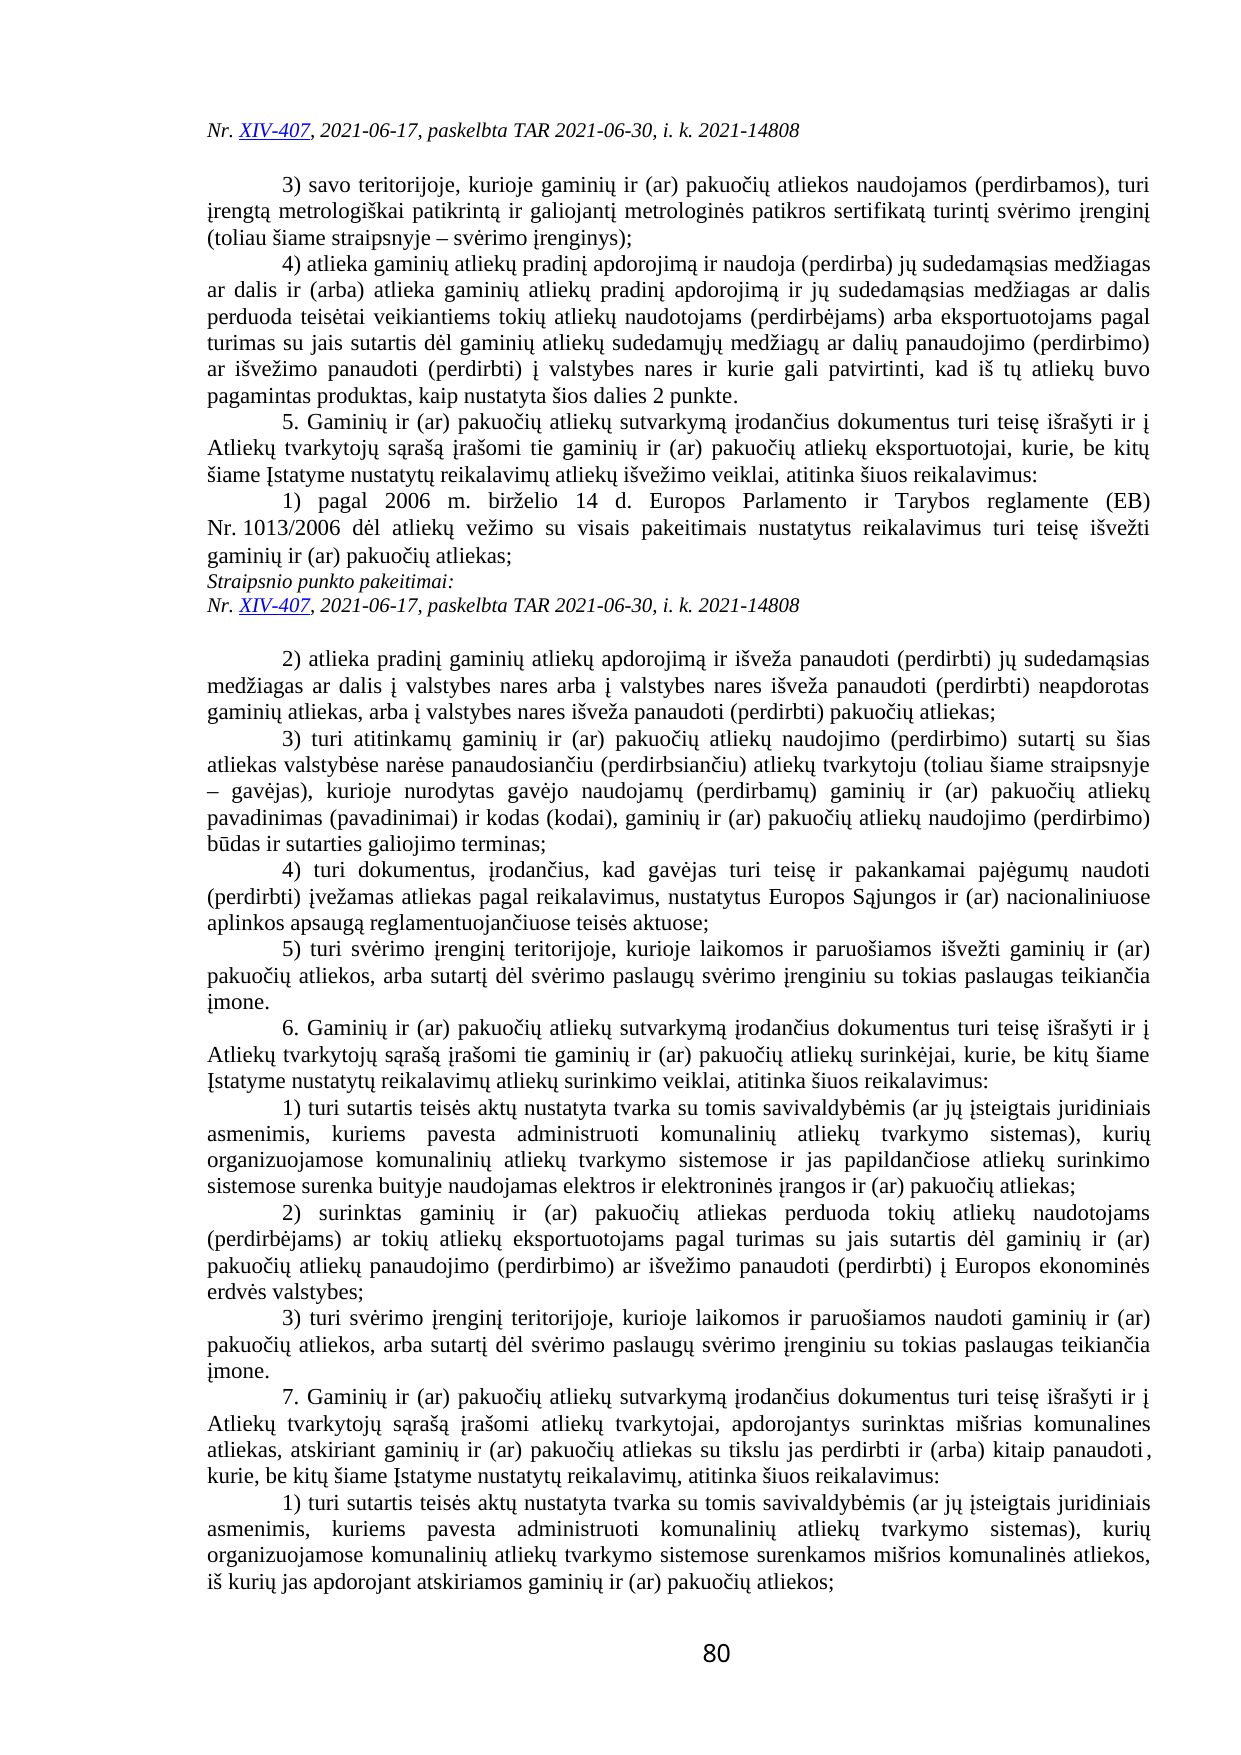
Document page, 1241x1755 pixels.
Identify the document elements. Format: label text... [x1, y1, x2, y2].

text 5. Gaminių ir (ar) pakuočių atliekų sutvarkymą įrodančius dokumentus turi teisę išrašyti ir į Atliekų tvarkytojų sąrašą įrašomi tie gaminių ir (ar) pakuočių atliekų eksportuotojai, kurie, be kitų šiame Įstatyme nustatytų reikalavimų atliekų išvežimo veiklai, atitinka šiuos reikalavimus: [207, 408, 1152, 487]
text 7. Gaminių ir (ar) pakuočių atliekų sutvarkymą įrodančius dokumentus turi teisę išrašyti ir į Atliekų tvarkytojų sąrašą įrašomi atliekų tvarkytojai, apdorojantys surinktas mišrias komunalines atliekas, atskiriant gaminių ir (ar) pakuočių atliekas su tikslu jas perdirbti ir (arba) kitaip panaudoti, kurie, be kitų šiame Įstatyme nustatytų reikalavimų, atitinka šiuos reikalavimus: [207, 1383, 1152, 1489]
text Straipsnio punkto pakeitimai: [207, 569, 1152, 593]
text 1) pagal 2006 m. birželio 14 d. Europos Parlamento ir Tarybos reglamente (EB) Nr. 1013/2006 dėl atliekų vežimo su visais pakeitimais nustatytus reikalavimus turi teisę išvežti gaminių ir (ar) pakuočių atliekas; [207, 487, 1152, 569]
text 1) turi sutartis teisės aktų nustatyta tvarka su tomis savivaldybėmis (ar jų įsteigtais juridiniais asmenimis, kuriems pavesta administruoti komunalinių atliekų tvarkymo sistemas), kurių organizuojamose komunalinių atliekų tvarkymo sistemose surenkamos mišrios komunalinės atliekos, iš kurių jas apdorojant atskiriamos gaminių ir (ar) pakuočių atliekos; [207, 1489, 1152, 1594]
text 2) surinktas gaminių ir (ar) pakuočių atliekas perduoda tokių atliekų naudotojams (perdirbėjams) ar tokių atliekų eksportuotojams pagal turimas su jais sutartis dėl gaminių ir (ar) pakuočių atliekų panaudojimo (perdirbimo) ar išvežimo panaudoti (perdirbti) į Europos ekonominės erdvės valstybes; [207, 1199, 1152, 1304]
text 1) turi sutartis teisės aktų nustatyta tvarka su tomis savivaldybėmis (ar jų įsteigtais juridiniais asmenimis, kuriems pavesta administruoti komunalinių atliekų tvarkymo sistemas), kurių organizuojamose komunalinių atliekų tvarkymo sistemose ir jas papildančiose atliekų surinkimo sistemose surenka buityje naudojamas elektros ir elektroninės įrangos ir (ar) pakuočių atliekas; [207, 1093, 1152, 1199]
text 5) turi svėrimo įrenginį teritorijoje, kurioje laikomos ir paruošiamos išvežti gaminių ir (ar) pakuočių atliekos, arba sutartį dėl svėrimo paslaugų svėrimo įrenginiu su tokias paslaugas teikiančia įmone. [207, 935, 1152, 1014]
text 3) turi svėrimo įrenginį teritorijoje, kurioje laikomos ir paruošiamos naudoti gaminių ir (ar) pakuočių atliekos, arba sutartį dėl svėrimo paslaugų svėrimo įrenginiu su tokias paslaugas teikiančia įmone. [207, 1304, 1152, 1383]
text 3) turi atitinkamų gaminių ir (ar) pakuočių atliekų naudojimo (perdirbimo) sutartį su šias atliekas valstybėse narėse panaudosiančiu (perdirbsiančiu) atliekų tvarkytoju (toliau šiame straipsnyje – gavėjas), kurioje nurodytas gavėjo naudojamų (perdirbamų) gaminių ir (ar) pakuočių atliekų pavadinimas (pavadinimai) ir kodas (kodai), gaminių ir (ar) pakuočių atliekų naudojimo (perdirbimo) būdas ir sutarties galiojimo terminas; [207, 724, 1152, 856]
text 3) savo teritorijoje, kurioje gaminių ir (ar) pakuočių atliekos naudojamos (perdirbamos), turi įrengtą metrologiškai patikrintą ir galiojantį metrologinės patikros sertifikatą turintį svėrimo įrenginį (toliau šiame straipsnyje – svėrimo įrenginys); [207, 171, 1152, 250]
text Nr. XIV-407, 2021-06-17, paskelbta TAR 2021-06-30, i. k. 2021-14808 [207, 118, 1152, 142]
text 4) turi dokumentus, įrodančius, kad gavėjas turi teisę ir pakankamai pajėgumų naudoti (perdirbti) įvežamas atliekas pagal reikalavimus, nustatytus Europos Sąjungos ir (ar) nacionaliniuose aplinkos apsaugą reglamentuojančiuose teisės aktuose; [207, 856, 1152, 935]
text Nr. XIV-407, 2021-06-17, paskelbta TAR 2021-06-30, i. k. 2021-14808 [207, 593, 1152, 617]
text 4) atlieka gaminių atliekų pradinį apdorojimą ir naudoja (perdirba) jų sudedamąsias medžiagas ar dalis ir (arba) atlieka gaminių atliekų pradinį apdorojimą ir jų sudedamąsias medžiagas ar dalis perduoda teisėtai veikiantiems tokių atliekų naudotojams (perdirbėjams) arba eksportuotojams pagal turimas su jais sutartis dėl gaminių atliekų sudedamųjų medžiagų ar dalių panaudojimo (perdirbimo) ar išvežimo panaudoti (perdirbti) į valstybes nares ir kurie gali patvirtinti, kad iš tų atliekų buvo pagamintas produktas, kaip nustatyta šios dalies 2 punkte. [207, 250, 1152, 408]
text 2) atlieka pradinį gaminių atliekų apdorojimą ir išveža panaudoti (perdirbti) jų sudedamąsias medžiagas ar dalis į valstybes nares arba į valstybes nares išveža panaudoti (perdirbti) neapdorotas gaminių atliekas, arba į valstybes nares išveža panaudoti (perdirbti) pakuočių atliekas; [207, 646, 1152, 724]
text 6. Gaminių ir (ar) pakuočių atliekų sutvarkymą įrodančius dokumentus turi teisę išrašyti ir į Atliekų tvarkytojų sąrašą įrašomi tie gaminių ir (ar) pakuočių atliekų surinkėjai, kurie, be kitų šiame Įstatyme nustatytų reikalavimų atliekų surinkimo veiklai, atitinka šiuos reikalavimus: [207, 1014, 1152, 1093]
